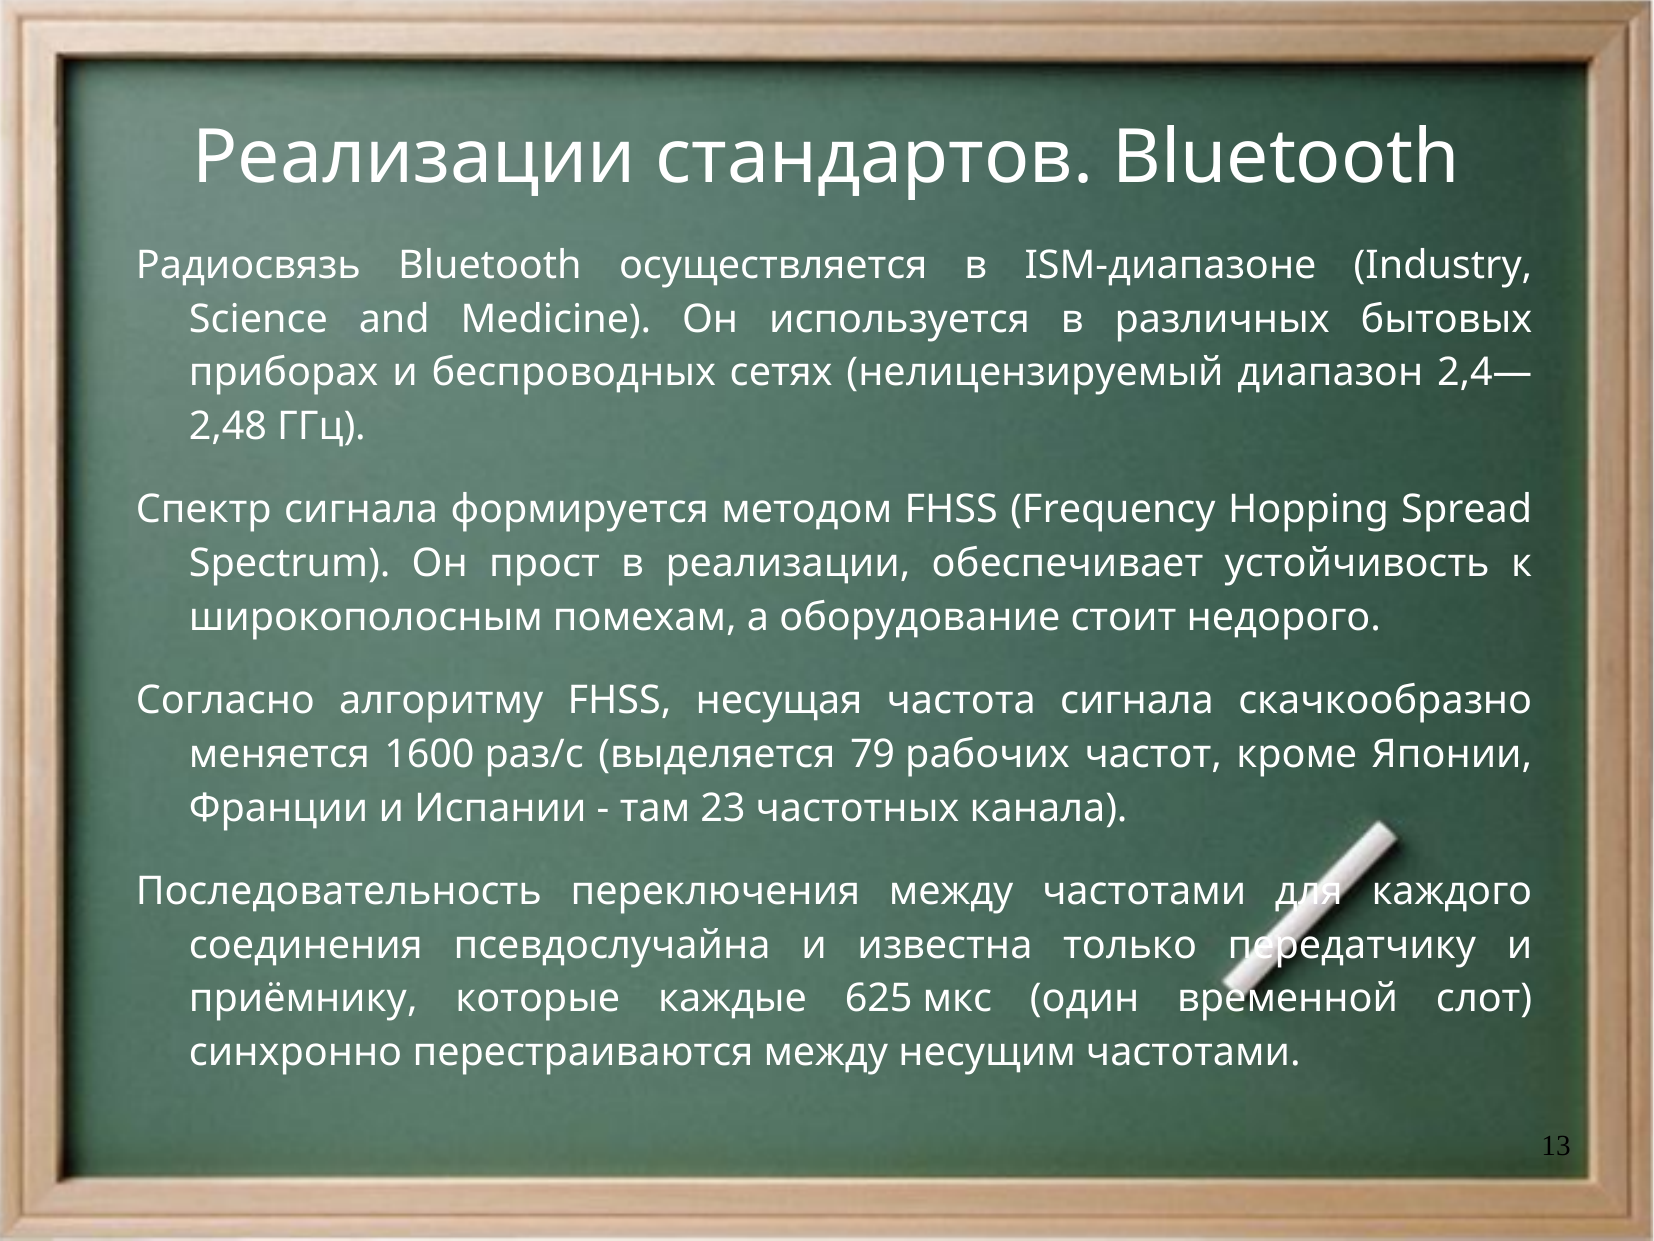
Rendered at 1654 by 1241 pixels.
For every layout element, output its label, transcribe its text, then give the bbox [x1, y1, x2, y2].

picture [0, 0, 1654, 1241]
list Радиосвязь Bluetooth осуществляется в ISM-диапазоне (Industry, Science and Medicine). Он используется в различных бытовых приборах и беспроводных сетях (нелицензируемый диапазон 2,4—2,48 ГГц). Спектр сигнала формируется методом FHSS (Frequency Hopping Spread Spectrum). Он прост в реализации, обеспечивает устойчивость к широкополосным помехам, а оборудование стоит недорого. Согласно алгоритму FHSS, несущая частота сигнала скачкообразно меняется 1600 раз/с (выделяется 79 рабочих частот, кроме Японии, Франции и Испании - там 23 частотных канала). Последовательность переключения между частотами для каждого соединения псевдослучайна и известна только передатчику и приёмнику, которые каждые 625 мкс (один временной слот) синхронно перестраиваются между несущим частотами. [118, 236, 1534, 1166]
title Реализации стандартов. Bluetooth [82, 49, 1571, 257]
